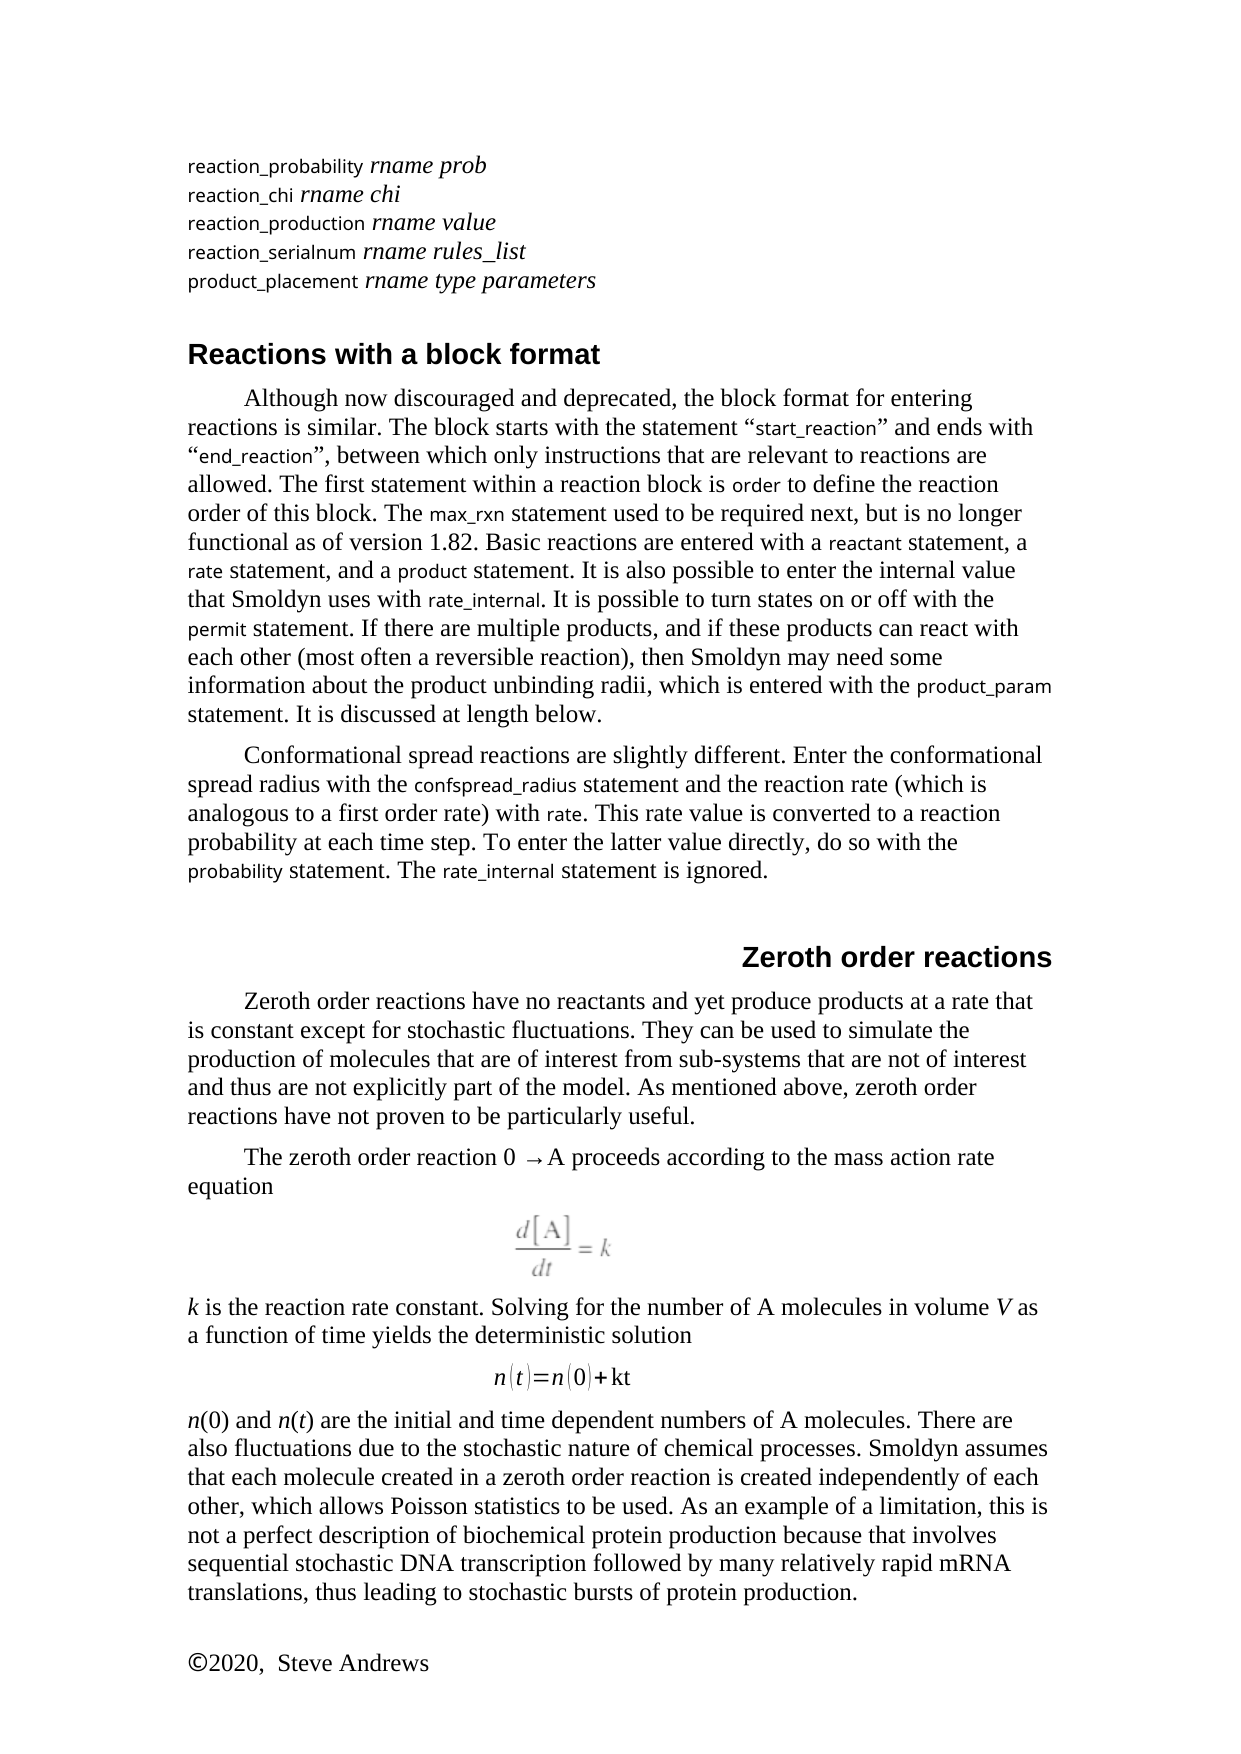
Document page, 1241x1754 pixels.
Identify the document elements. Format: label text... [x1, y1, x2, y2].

subtitle Reactions with a block format [187, 337, 1053, 371]
text reaction_production rname value [187, 207, 1053, 236]
text reaction_serialnum rname rules_list [187, 236, 1053, 265]
text The zeroth order reaction 0 →A proceeds according to the mass action rate equation [187, 1142, 1053, 1200]
text n(0) and n(t) are the initial and time dependent numbers of A molecules. There are also fluctuations due to the stochastic nature of chemical processes. Smoldyn assumes that each molecule created in a zeroth order reaction is created independently of each other, which allows Poisson statistics to be used. As an example of a limitation, this is not a perfect description of biochemical protein production because that involves sequential stochastic DNA transcription followed by many relatively rapid mRNA translations, thus leading to stochastic bursts of protein production. [187, 1405, 1053, 1606]
text reaction_probability rname prob [187, 150, 1053, 179]
text Although now discouraged and deprecated, the block format for entering reactions is similar. The block starts with the statement “start_reaction” and ends with “end_reaction”, between which only instructions that are relevant to reactions are allowed. The first statement within a reaction block is order to define the reaction order of this block. The max_rxn statement used to be required next, but is no longer functional as of version 1.82. Basic reactions are entered with a reactant statement, a rate statement, and a product statement. It is also possible to enter the internal value that Smoldyn uses with rate_internal. It is possible to turn states on or off with the permit statement. If there are multiple products, and if these products can react with each other (most often a reversible reaction), then Smoldyn may need some information about the product unbinding radii, which is entered with the product_param statement. It is discussed at length below. [187, 383, 1053, 728]
subtitle Zeroth order reactions [187, 940, 1053, 974]
text Zeroth order reactions have no reactants and yet produce products at a rate that is constant except for stochastic fluctuations. They can be used to simulate the production of molecules that are of interest from sub-systems that are not of interest and thus are not explicitly part of the model. As mentioned above, zeroth order reactions have not proven to be particularly useful. [187, 986, 1053, 1130]
text Conformational spread reactions are slightly different. Enter the conformational spread radius with the confspread_radius statement and the reaction rate (which is analogous to a first order rate) with rate. This rate value is converted to a reaction probability at each time step. To enter the latter value directly, do so with the probability statement. The rate_internal statement is ignored. [187, 741, 1053, 884]
text k is the reaction rate constant. Solving for the number of A molecules in volume V as a function of time yields the deterministic solution [187, 1292, 1053, 1349]
text product_placement rname type parameters [187, 265, 1053, 294]
text reaction_chi rname chi [187, 179, 1053, 207]
